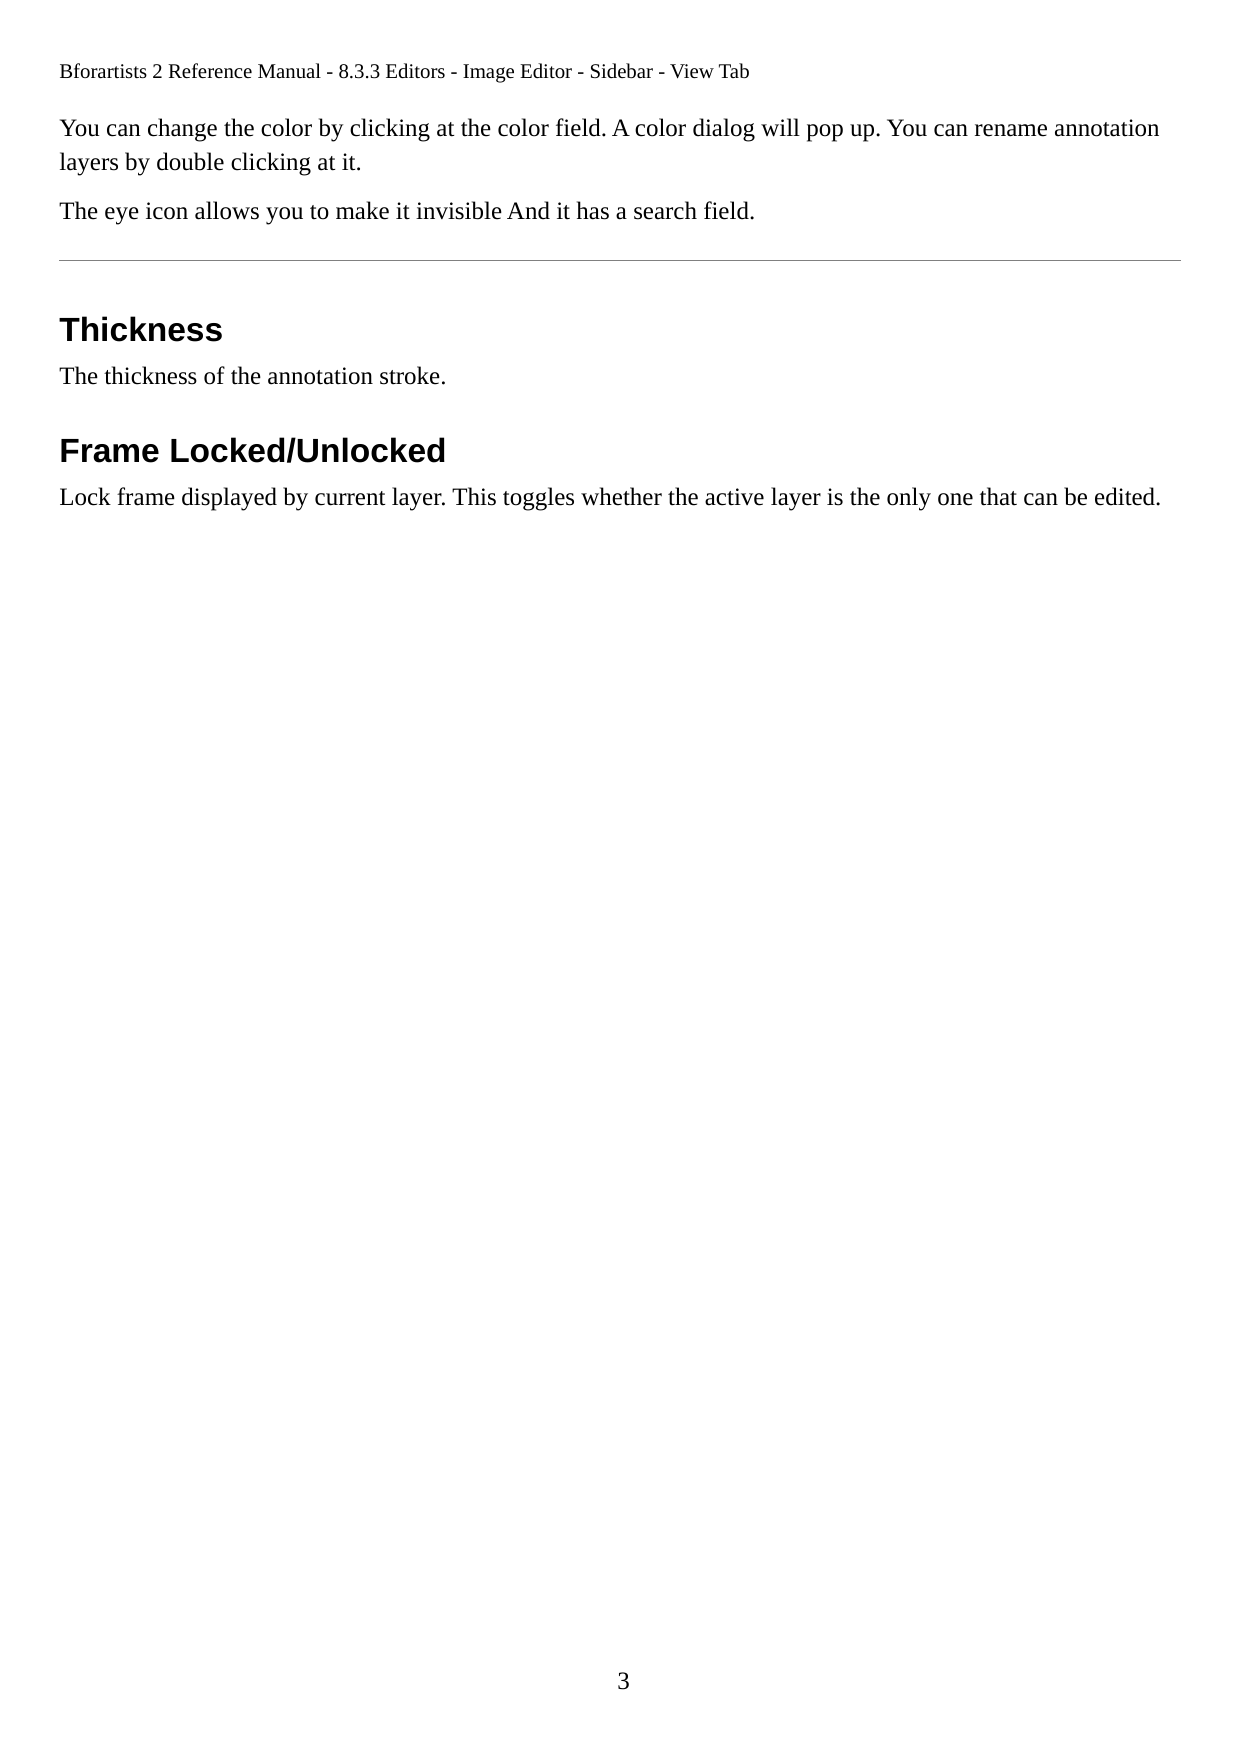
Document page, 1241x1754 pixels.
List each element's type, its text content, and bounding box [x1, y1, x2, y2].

text You can change the color by clicking at the color field. A color dialog will pop up. You can rename annotation layers by double clicking at it. [59, 113, 1181, 176]
text The eye icon allows you to make it invisible And it has a search field. [59, 196, 1181, 225]
subtitle Thickness [59, 310, 1181, 349]
text Lock frame displayed by current layer. This toggles whether the active layer is the only one that can be edited. [59, 482, 1181, 511]
text The thickness of the annotation stroke. [59, 361, 1181, 390]
subtitle Frame Locked/Unlocked [59, 431, 1181, 470]
